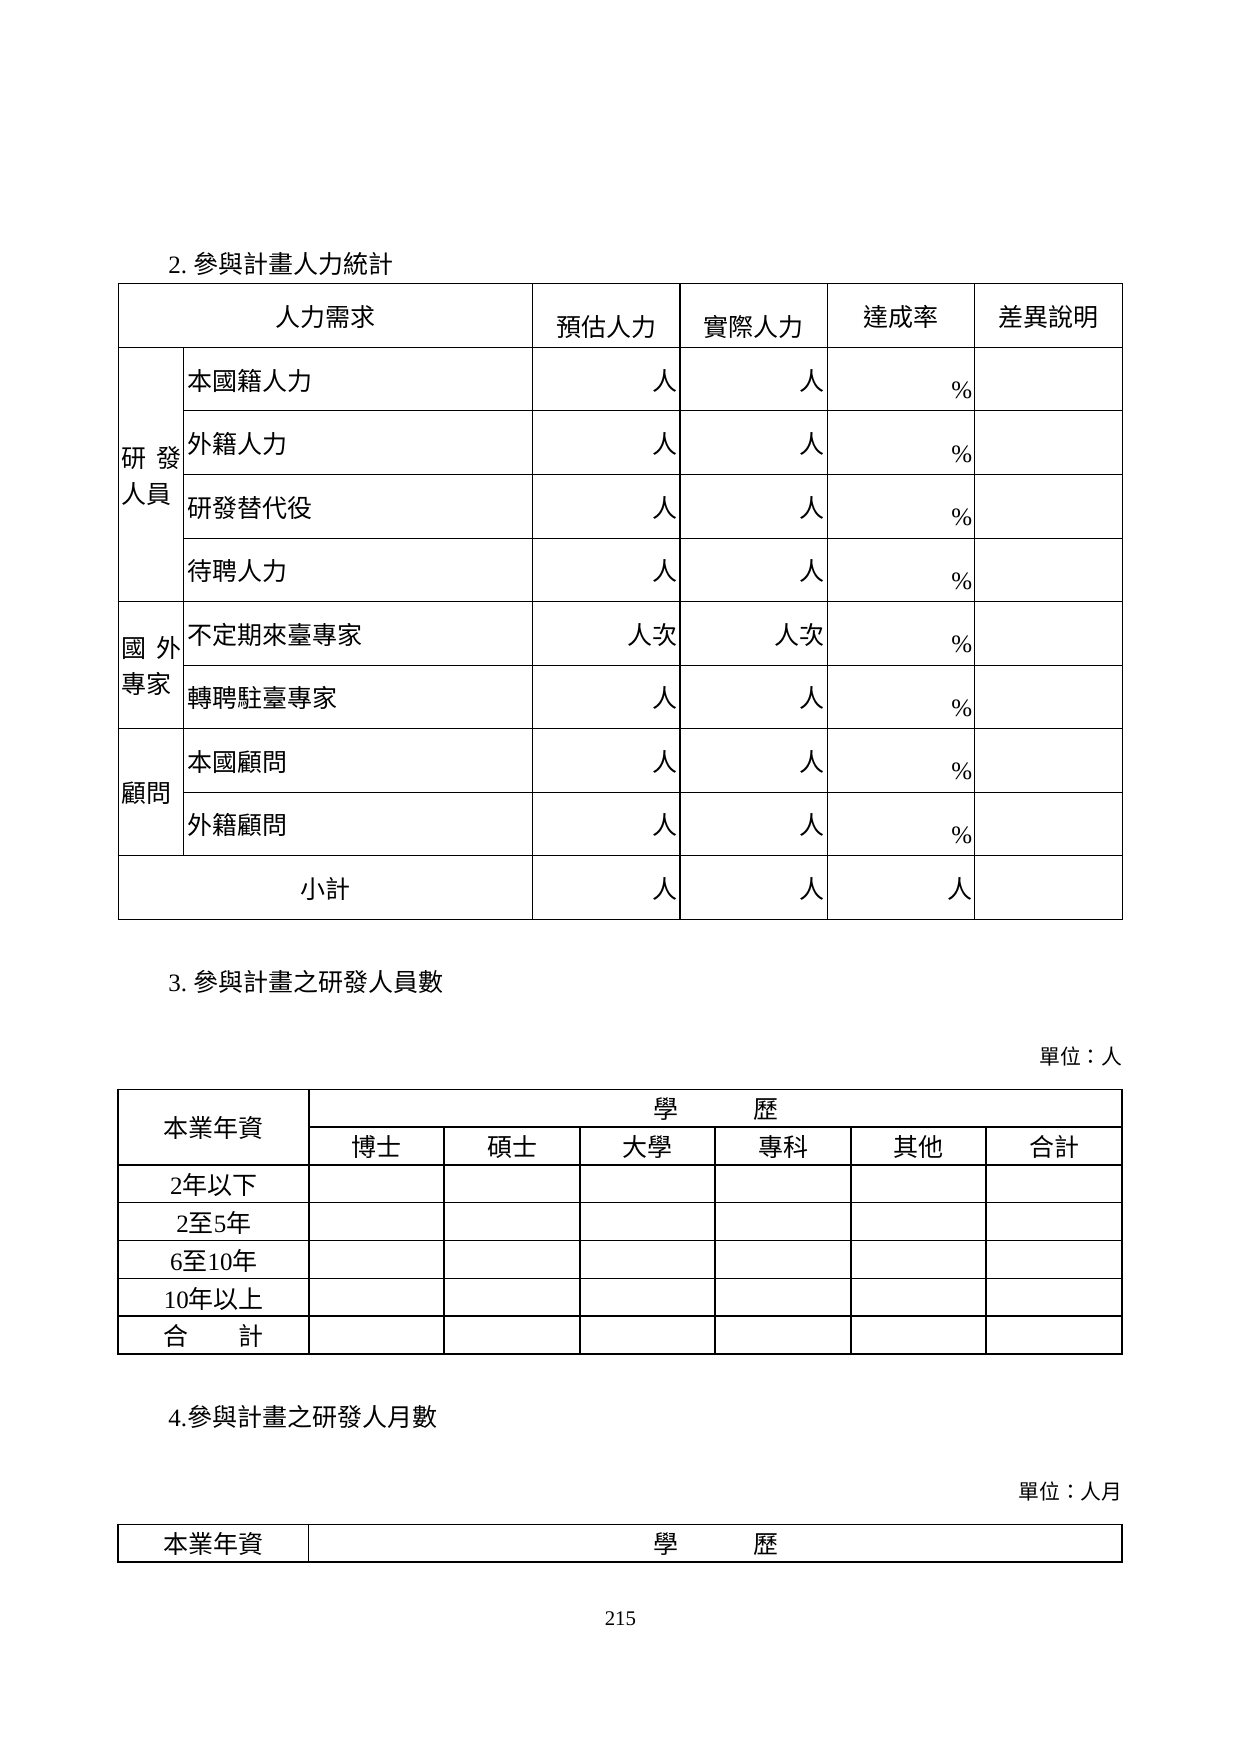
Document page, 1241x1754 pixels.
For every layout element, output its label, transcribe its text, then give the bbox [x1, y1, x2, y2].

table_cell [716, 1241, 850, 1277]
table_cell [852, 1317, 985, 1353]
table_cell 其他 [852, 1128, 985, 1164]
table_cell [975, 793, 1122, 855]
table_cell 人 [533, 348, 679, 410]
table_cell 外籍人力 [184, 411, 532, 474]
table_cell [852, 1166, 985, 1202]
table_cell % [828, 411, 974, 474]
table_cell 專科 [716, 1128, 850, 1164]
table_cell [975, 539, 1122, 601]
table_cell [310, 1166, 443, 1202]
table_cell 10年以上 [119, 1279, 308, 1315]
table_header 本業年資 [119, 1090, 308, 1164]
table_cell 研發人員 [119, 348, 183, 601]
table_cell % [828, 475, 974, 537]
table_cell % [828, 666, 974, 728]
table_cell [975, 666, 1122, 728]
table_cell 人 [828, 856, 974, 919]
table_header 人力需求 [119, 284, 532, 347]
table_cell 碩士 [445, 1128, 579, 1164]
table_cell 人 [533, 856, 679, 919]
table_cell [975, 856, 1122, 919]
table_cell 合計 [987, 1128, 1121, 1164]
table_cell 合 計 [119, 1317, 308, 1353]
table_cell [716, 1203, 850, 1240]
table_cell 外籍顧問 [184, 793, 532, 855]
table_cell % [828, 539, 974, 601]
table_cell 顧問 [119, 729, 183, 855]
table_cell % [828, 729, 974, 792]
table_cell [987, 1279, 1121, 1315]
table_cell 人 [681, 856, 827, 919]
table_cell [975, 475, 1122, 537]
table_cell 小計 [119, 856, 532, 919]
table_cell 轉聘駐臺專家 [184, 666, 532, 728]
table_cell 6至10年 [119, 1241, 308, 1277]
table_cell [716, 1166, 850, 1202]
table_header 學 歷 [310, 1090, 1121, 1126]
text 單位：人 [177, 1013, 1122, 1076]
table_cell [852, 1203, 985, 1240]
table_cell 人次 [533, 602, 679, 664]
text 3. 參與計畫之研發人員數 [168, 938, 1122, 1001]
table_cell 博士 [310, 1128, 443, 1164]
table_cell [310, 1241, 443, 1277]
table_cell [975, 411, 1122, 474]
table_header 實際人力 [681, 284, 827, 347]
table_cell [310, 1317, 443, 1353]
table_cell 人 [681, 793, 827, 855]
table_cell 人次 [681, 602, 827, 664]
table_cell [445, 1279, 579, 1315]
table_cell [975, 348, 1122, 410]
table_cell 2至5年 [119, 1203, 308, 1240]
table_cell [310, 1279, 443, 1315]
table_cell % [828, 602, 974, 664]
table_cell [987, 1166, 1121, 1202]
table_cell [852, 1279, 985, 1315]
table_cell [987, 1241, 1121, 1277]
table_header 本業年資 [119, 1525, 308, 1561]
text 4.參與計畫之研發人月數 [168, 1373, 1122, 1436]
table_cell 人 [681, 411, 827, 474]
table_header 差異說明 [975, 284, 1122, 347]
table_cell [581, 1279, 714, 1315]
table_cell 研發替代役 [184, 475, 532, 537]
table_cell 2年以下 [119, 1166, 308, 1202]
table_cell 本國顧問 [184, 729, 532, 792]
text 單位：人月 [177, 1448, 1122, 1511]
table_cell [445, 1166, 579, 1202]
table_cell [581, 1203, 714, 1240]
table_cell [975, 602, 1122, 664]
table_cell [581, 1317, 714, 1353]
table_cell [445, 1241, 579, 1277]
table_cell [445, 1203, 579, 1240]
table_header 達成率 [828, 284, 974, 347]
table_cell 人 [681, 666, 827, 728]
table_cell % [828, 348, 974, 410]
table_cell 人 [533, 666, 679, 728]
table_cell [581, 1241, 714, 1277]
table_cell [852, 1241, 985, 1277]
table_cell [445, 1317, 579, 1353]
table_cell 人 [533, 729, 679, 792]
table_cell 人 [533, 411, 679, 474]
table_cell 人 [681, 539, 827, 601]
table_cell [310, 1203, 443, 1240]
table_cell 大學 [581, 1128, 714, 1164]
table_cell 人 [681, 475, 827, 537]
table_cell 人 [681, 729, 827, 792]
table_cell 國外專家 [119, 602, 183, 728]
table_cell % [828, 793, 974, 855]
table_cell [987, 1317, 1121, 1353]
table_cell 本國籍人力 [184, 348, 532, 410]
table_cell 人 [533, 793, 679, 855]
table_header 學 歷 [309, 1525, 1121, 1561]
table_cell [975, 729, 1122, 792]
table_cell [987, 1203, 1121, 1240]
table_cell [716, 1317, 850, 1353]
table_cell 不定期來臺專家 [184, 602, 532, 664]
table_cell [716, 1279, 850, 1315]
table_header 預估人力 [533, 284, 679, 347]
table_cell 待聘人力 [184, 539, 532, 601]
table_cell 人 [533, 475, 679, 537]
table_cell 人 [681, 348, 827, 410]
table_cell 人 [533, 539, 679, 601]
text 2. 參與計畫人力統計 [168, 221, 1122, 283]
table_cell [581, 1166, 714, 1202]
